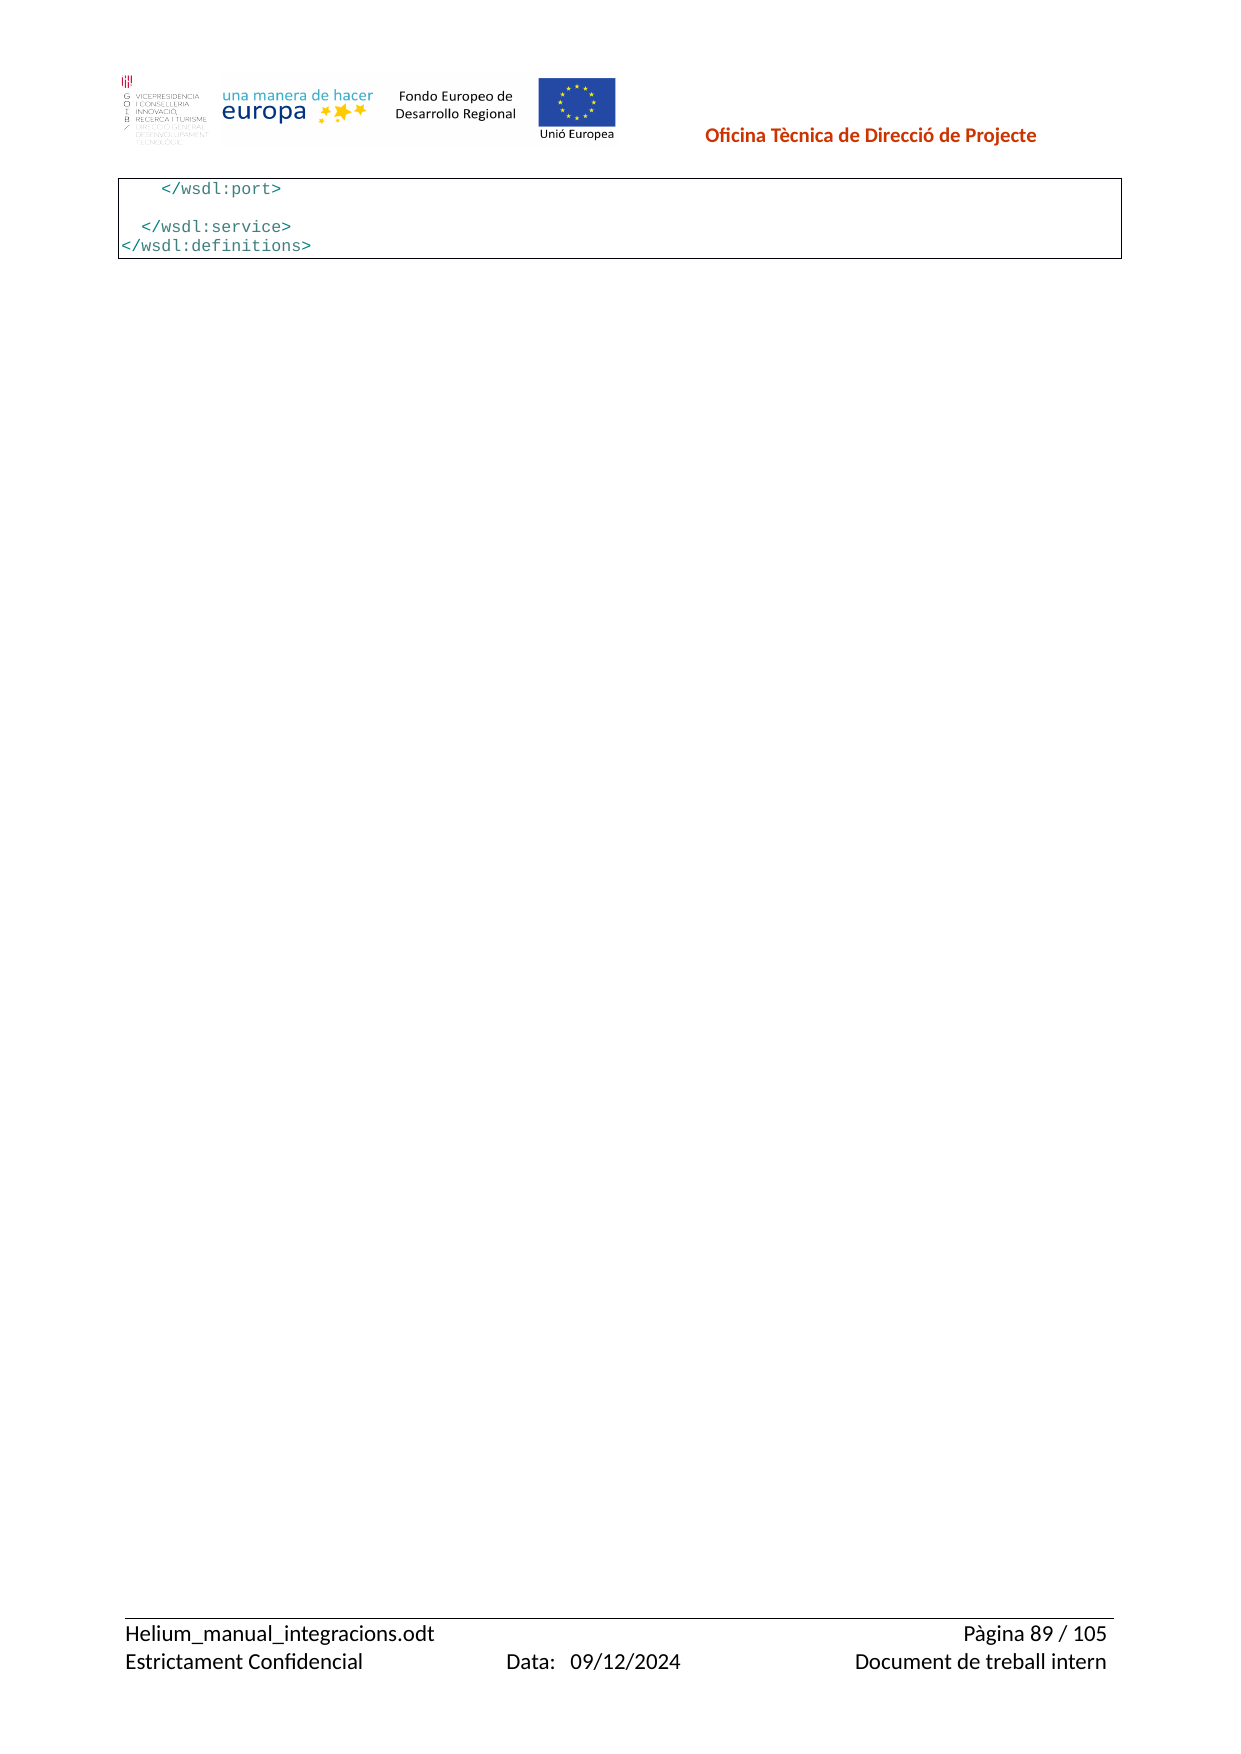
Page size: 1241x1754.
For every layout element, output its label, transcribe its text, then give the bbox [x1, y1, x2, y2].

text </wsdl:service> [119, 215, 1121, 234]
text </wsdl:port> [119, 179, 1121, 200]
text </wsdl:definitions> [119, 234, 1121, 258]
picture [219, 73, 621, 147]
picture [118, 73, 213, 147]
